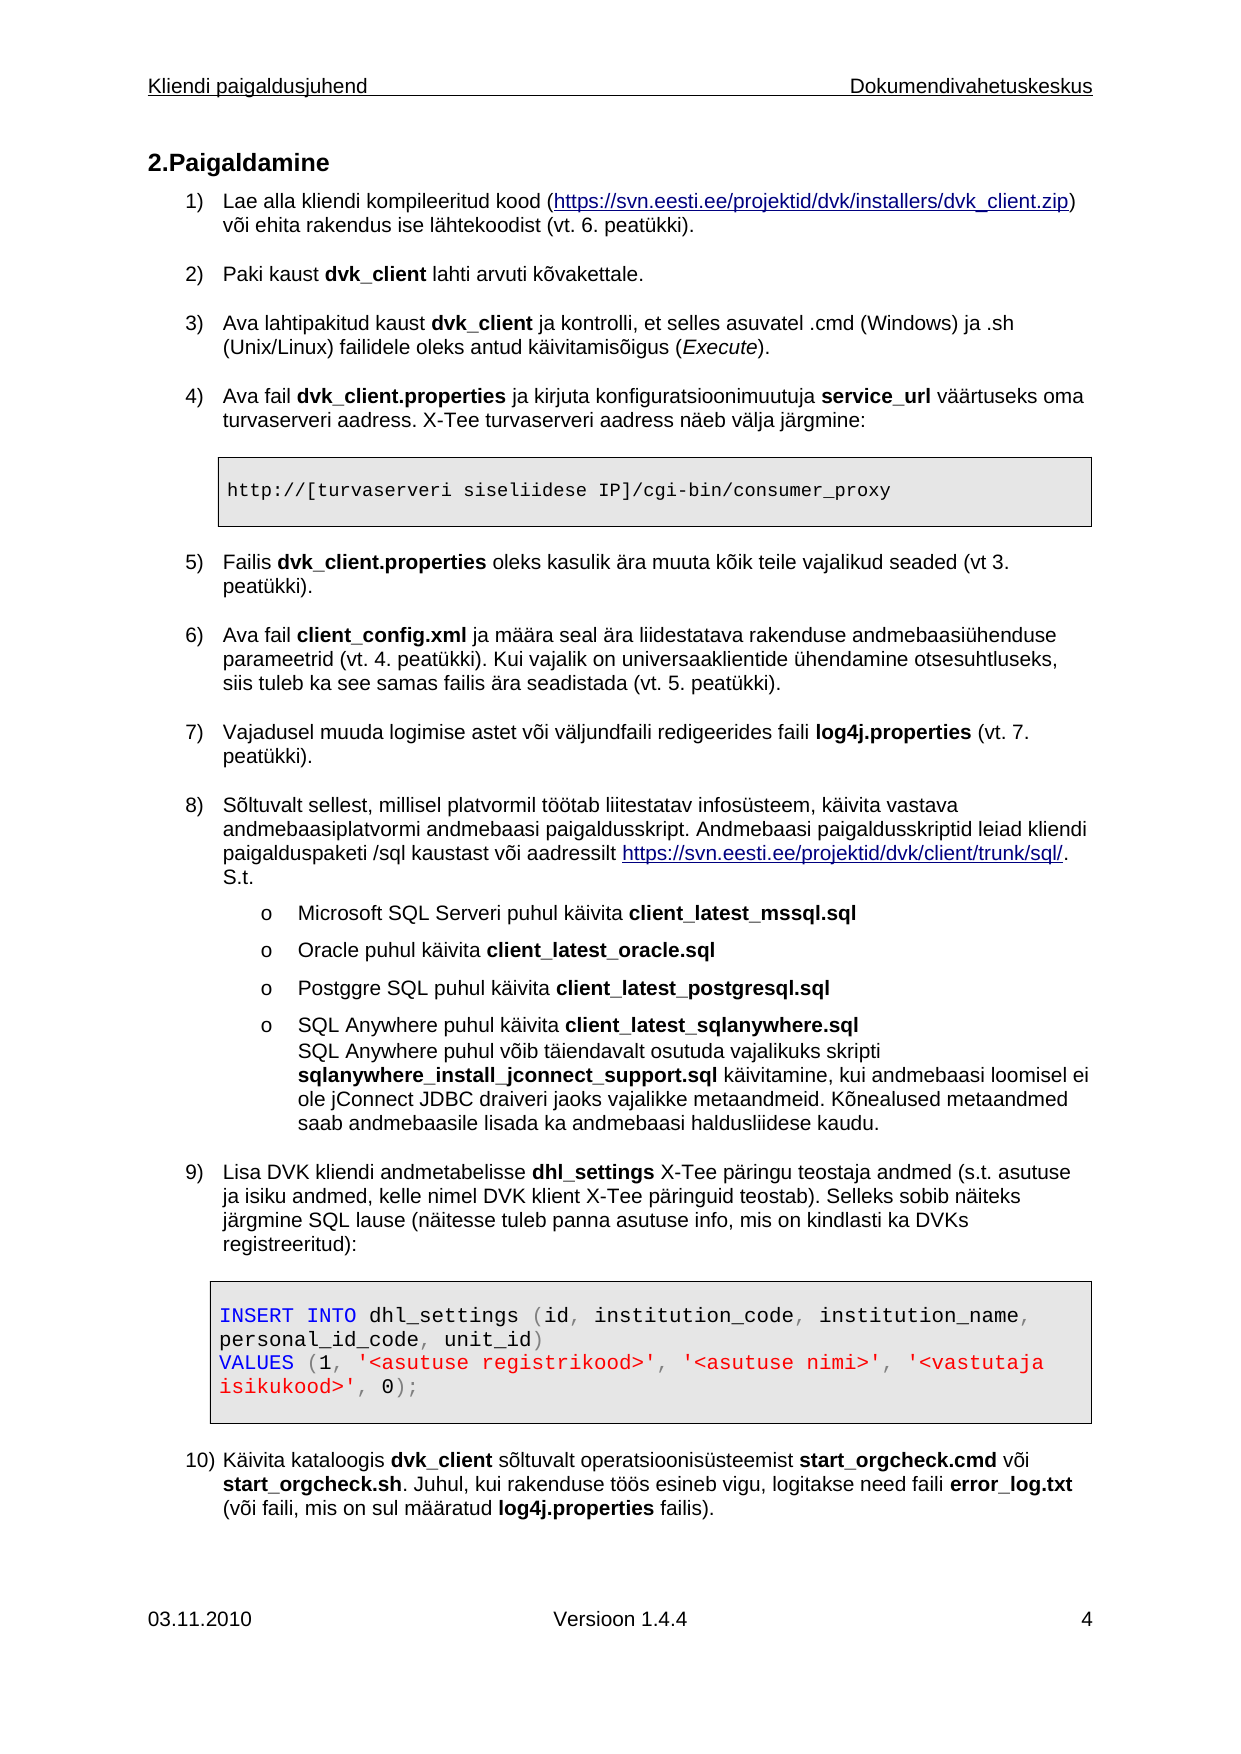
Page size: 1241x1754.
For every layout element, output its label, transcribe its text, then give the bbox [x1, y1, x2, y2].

list Lae alla kliendi kompileeritud kood (https://svn.eesti.ee/projektid/dvk/installers/dvk_client.zip) või ehita rakendus ise lähtekoodist (vt. 6. peatükki). [185, 189, 1093, 237]
list Failis dvk_client.properties oleks kasulik ära muuta kõik teile vajalikud seaded (vt 3. peatükki). [185, 550, 1093, 598]
list Microsoft SQL Serveri puhul käivita client_latest_mssql.sql [260, 900, 1093, 926]
text http://[turvaserveri siseliidese IP]/cgi-bin/consumer_proxy [219, 478, 1091, 499]
text VALUES (1, '<asutuse registrikood>', '<asutuse nimi>', '<vastutaja isikukood>', 0); [211, 1349, 1091, 1396]
list Käivita kataloogis dvk_client sõltuvalt operatsioonisüsteemist start_orgcheck.cmd või start_orgcheck.sh. Juhul, kui rakenduse töös esineb vigu, logitakse need faili error_log.txt (või faili, mis on sul määratud log4j.properties failis). [185, 1448, 1093, 1519]
list Postggre SQL puhul käivita client_latest_postgresql.sql [260, 976, 1093, 1001]
list Ava fail dvk_client.properties ja kirjuta konfiguratsioonimuutuja service_url väärtuseks oma turvaserveri aadress. X-Tee turvaserveri aadress näeb välja järgmine: [185, 384, 1093, 432]
subtitle Paigaldamine [148, 148, 1093, 176]
text INSERT INTO dhl_settings (id, institution_code, institution_name, personal_id_code, unit_id) [211, 1302, 1091, 1349]
list Lisa DVK kliendi andmetabelisse dhl_settings X-Tee päringu teostaja andmed (s.t. asutuse ja isiku andmed, kelle nimel DVK klient X-Tee päringuid teostab). Selleks sobib näiteks järgmine SQL lause (näitesse tuleb panna asutuse info, mis on kindlasti ka DVKs registreeritud): [185, 1160, 1093, 1256]
list Oracle puhul käivita client_latest_oracle.sql [260, 938, 1093, 964]
list Ava fail client_config.xml ja määra seal ära liidestatava rakenduse andmebaasiühenduse parameetrid (vt. 4. peatükki). Kui vajalik on universaaklientide ühendamine otsesuhtluseks, siis tuleb ka see samas failis ära seadistada (vt. 5. peatükki). [185, 623, 1093, 695]
list SQL Anywhere puhul käivita client_latest_sqlanywhere.sql SQL Anywhere puhul võib täiendavalt osutuda vajalikuks skripti sqlanywhere_install_jconnect_support.sql käivitamine, kui andmebaasi loomisel ei ole jConnect JDBC draiveri jaoks vajalikke metaandmeid. Kõnealused metaandmed saab andmebaasile lisada ka andmebaasi haldusliidese kaudu. [260, 1013, 1093, 1135]
list Ava lahtipakitud kaust dvk_client ja kontrolli, et selles asuvatel .cmd (Windows) ja .sh (Unix/Linux) failidele oleks antud käivitamisõigus (Execute). [185, 311, 1093, 359]
list Vajadusel muuda logimise astet või väljundfaili redigeerides faili log4j.properties (vt. 7. peatükki). [185, 720, 1093, 768]
list Paki kaust dvk_client lahti arvuti kõvakettale. [185, 262, 1093, 286]
list Sõltuvalt sellest, millisel platvormil töötab liitestatav infosüsteem, käivita vastava andmebaasiplatvormi andmebaasi paigaldusskript. Andmebaasi paigaldusskriptid leiad kliendi paigalduspaketi /sql kaustast või aadressilt https://svn.eesti.ee/projektid/dvk/client/trunk/sql/. S.t. [185, 793, 1093, 888]
